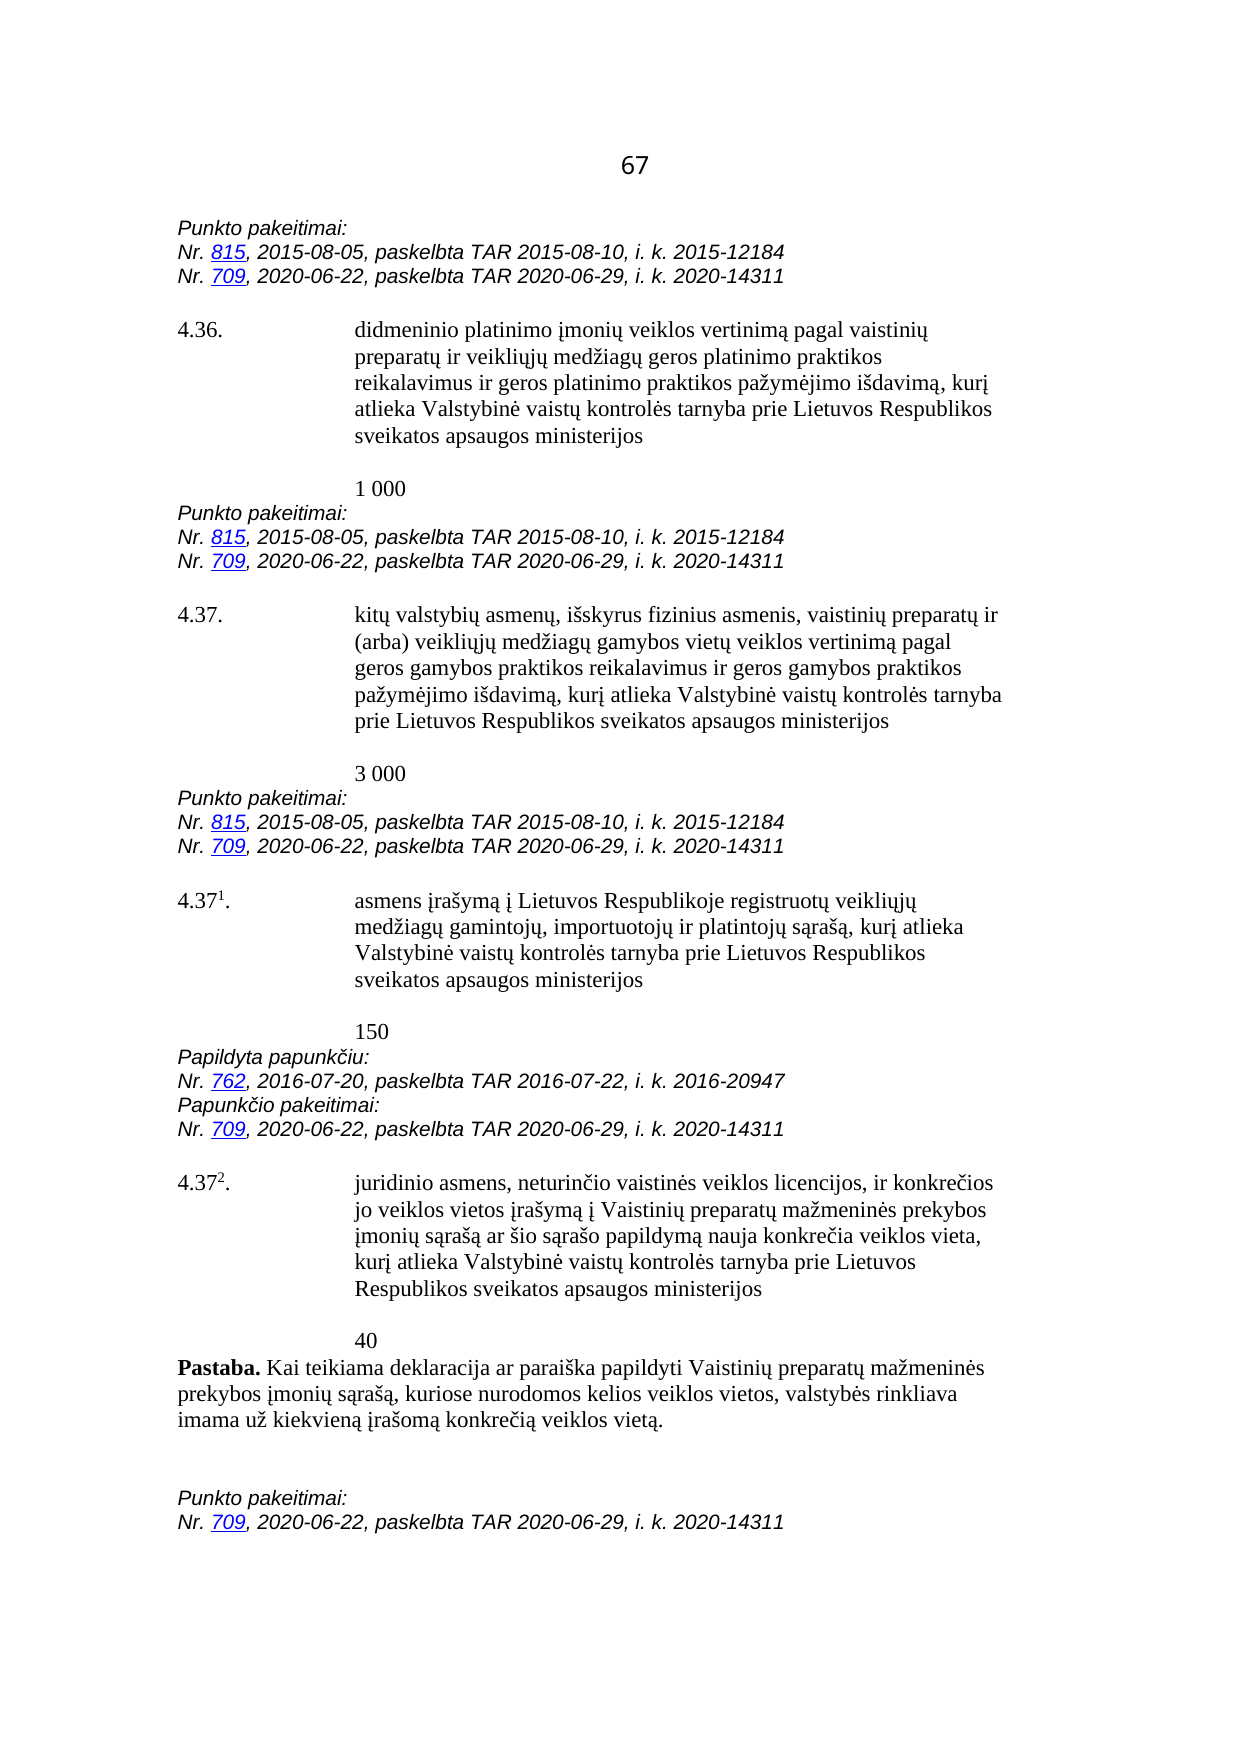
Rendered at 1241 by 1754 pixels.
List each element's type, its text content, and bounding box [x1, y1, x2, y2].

text Papildyta papunkčiu: [177, 1045, 1092, 1069]
text Punkto pakeitimai: [177, 1486, 1092, 1509]
text 4.371. asmens įrašymą į Lietuvos Respublikoje registruotų veikliųjų medžiagų gamintojų, importuotojų ir platintojų sąrašą, kurį atlieka Valstybinė vaistų kontrolės tarnyba prie Lietuvos Respublikos sveikatos apsaugos ministerijos 150 [177, 887, 1004, 1045]
text Punkto pakeitimai: [177, 216, 1092, 240]
text Punkto pakeitimai: [177, 786, 1092, 810]
text 4.372. juridinio asmens, neturinčio vaistinės veiklos licencijos, ir konkrečios jo veiklos vietos įrašymą į Vaistinių preparatų mažmeninės prekybos įmonių sąrašą ar šio sąrašo papildymą nauja konkrečia veiklos vieta, kurį atlieka Valstybinė vaistų kontrolės tarnyba prie Lietuvos Respublikos sveikatos apsaugos ministerijos 40 [177, 1169, 1004, 1354]
text Nr. 815, 2015-08-05, paskelbta TAR 2015-08-10, i. k. 2015-12184 [177, 810, 1092, 834]
text Nr. 762, 2016-07-20, paskelbta TAR 2016-07-22, i. k. 2016-20947 [177, 1069, 1092, 1093]
text Nr. 709, 2020-06-22, paskelbta TAR 2020-06-29, i. k. 2020-14311 [177, 834, 1092, 858]
text Nr. 815, 2015-08-05, paskelbta TAR 2015-08-10, i. k. 2015-12184 [177, 525, 1092, 549]
text 4.36. didmeninio platinimo įmonių veiklos vertinimą pagal vaistinių preparatų ir veikliųjų medžiagų geros platinimo praktikos reikalavimus ir geros platinimo praktikos pažymėjimo išdavimą, kurį atlieka Valstybinė vaistų kontrolės tarnyba prie Lietuvos Respublikos sveikatos apsaugos ministerijos 1 000 [177, 316, 1004, 501]
text Punkto pakeitimai: [177, 501, 1092, 525]
text Papunkčio pakeitimai: [177, 1093, 1092, 1117]
text Nr. 815, 2015-08-05, paskelbta TAR 2015-08-10, i. k. 2015-12184 [177, 240, 1092, 264]
text 4.37. kitų valstybių asmenų, išskyrus fizinius asmenis, vaistinių preparatų ir (arba) veikliųjų medžiagų gamybos vietų veiklos vertinimą pagal geros gamybos praktikos reikalavimus ir geros gamybos praktikos pažymėjimo išdavimą, kurį atlieka Valstybinė vaistų kontrolės tarnyba prie Lietuvos Respublikos sveikatos apsaugos ministerijos 3 000 [177, 602, 1004, 786]
text Nr. 709, 2020-06-22, paskelbta TAR 2020-06-29, i. k. 2020-14311 [177, 264, 1092, 288]
text Nr. 709, 2020-06-22, paskelbta TAR 2020-06-29, i. k. 2020-14311 [177, 1117, 1092, 1141]
text Pastaba. Kai teikiama deklaracija ar paraiška papildyti Vaistinių preparatų mažmeninės prekybos įmonių sąrašą, kuriose nurodomos kelios veiklos vietos, valstybės rinkliava imama už kiekvieną įrašomą konkrečią veiklos vietą. [177, 1354, 1004, 1459]
text Nr. 709, 2020-06-22, paskelbta TAR 2020-06-29, i. k. 2020-14311 [177, 1509, 1092, 1533]
text Nr. 709, 2020-06-22, paskelbta TAR 2020-06-29, i. k. 2020-14311 [177, 549, 1092, 573]
